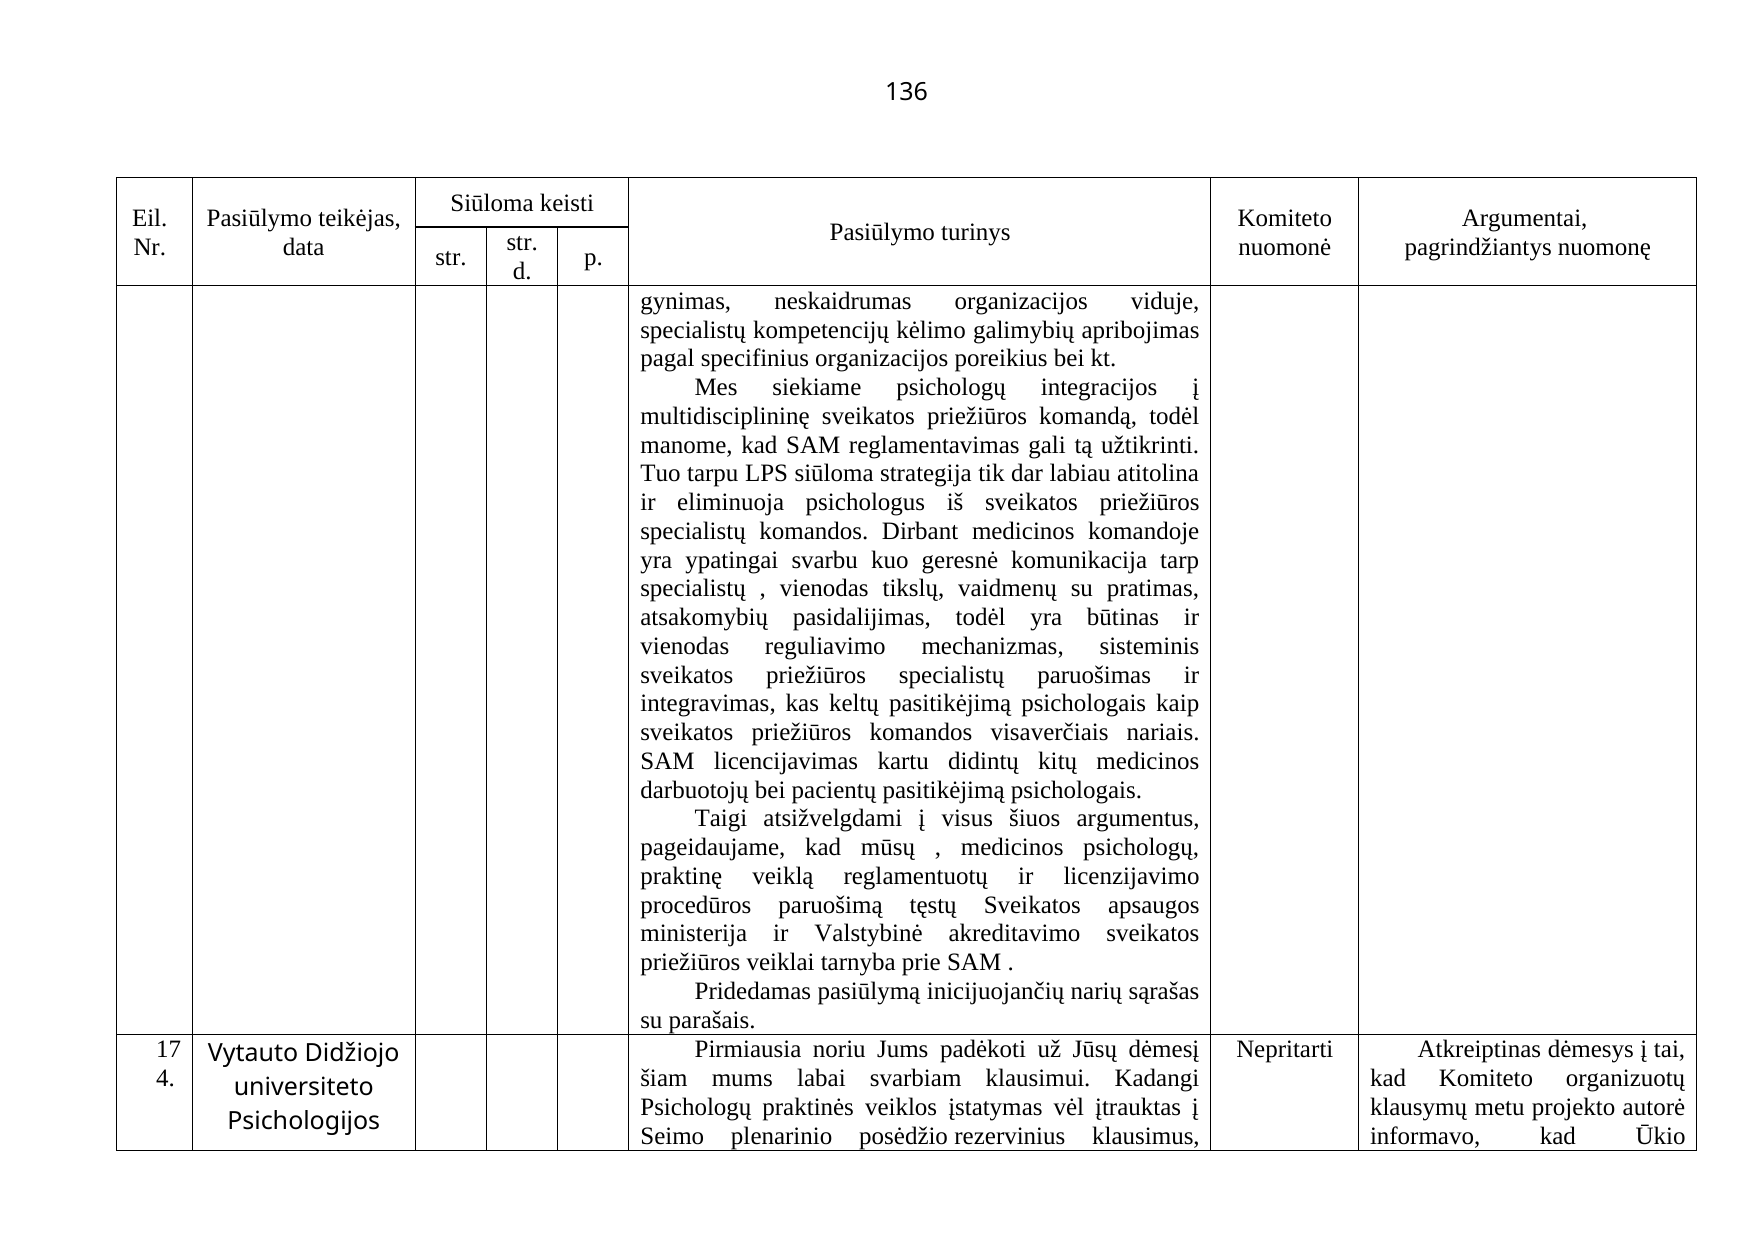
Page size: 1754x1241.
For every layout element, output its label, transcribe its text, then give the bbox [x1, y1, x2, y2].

table_header Siūloma keisti [416, 178, 628, 226]
table_cell Vytauto Didžiojo universiteto Psichologijos [193, 1035, 415, 1149]
table_cell [416, 1035, 486, 1149]
table_cell str. [416, 228, 486, 285]
table_cell str. d. [487, 228, 557, 285]
table_cell [117, 286, 192, 1033]
table_cell [1359, 286, 1696, 1033]
table_cell Nepritarti [1211, 1035, 1358, 1149]
table_header Pasiūlymo turinys [629, 178, 1210, 285]
table_cell gynimas, neskaidrumas organizacijos viduje, specialistų kompetencijų kėlimo galimybių apribojimas pagal specifinius organizacijos poreikius bei kt. Mes siekiame psichologų integracijos į multidisciplininę sveikatos priežiūros komandą, todėl manome, kad SAM reglamentavimas gali tą užtikrinti. Tuo tarpu LPS siūloma strategija tik dar labiau atitolina ir eliminuoja psichologus iš sveikatos priežiūros specialistų komandos. Dirbant medicinos komandoje yra ypatingai svarbu kuo geresnė komunikacija tarp specialistų , vienodas tikslų, vaidmenų su pratimas, atsakomybių pasidalijimas, todėl yra būtinas ir vienodas reguliavimo mechanizmas, sisteminis sveikatos priežiūros specialistų paruošimas ir integravimas, kas keltų pasitikėjimą psichologais kaip sveikatos priežiūros komandos visaverčiais nariais. SAM licencijavimas kartu didintų kitų medicinos darbuotojų bei pacientų pasitikėjimą psichologais. Taigi atsižvelgdami į visus šiuos argumentus, pageidaujame, kad mūsų , medicinos psichologų, praktinę veiklą reglamentuotų ir licenzijavimo procedūros paruošimą tęstų Sveikatos apsaugos ministerija ir Valstybinė akreditavimo sveikatos priežiūros veiklai tarnyba prie SAM . Pridedamas pasiūlymą inicijuojančių narių sąrašas su parašais. [629, 286, 1210, 1033]
table_cell Pirmiausia noriu Jums padėkoti už Jūsų dėmesį šiam mums labai svarbiam klausimui. Kadangi Psichologų praktinės veiklos įstatymas vėl įtrauktas į Seimo plenarinio posėdžio rezervinius klausimus, [629, 1035, 1210, 1149]
table_cell [558, 286, 628, 1033]
table_cell [558, 1035, 628, 1149]
table_header Komiteto nuomonė [1211, 178, 1358, 285]
table_cell [193, 286, 415, 1033]
table_header Eil. Nr. [117, 178, 192, 285]
table_cell Atkreiptinas dėmesys į tai, kad Komiteto organizuotų klausymų metu projekto autorė informavo, kad Ūkio [1359, 1035, 1696, 1149]
table_cell p. [558, 228, 628, 285]
table_cell [117, 1035, 192, 1149]
table_header Pasiūlymo teikėjas, data [193, 178, 415, 285]
table_cell [416, 286, 486, 1033]
table_cell [487, 286, 557, 1033]
table_cell [487, 1035, 557, 1149]
table_header Argumentai, pagrindžiantys nuomonę [1359, 178, 1696, 285]
table_cell [1211, 286, 1358, 1033]
